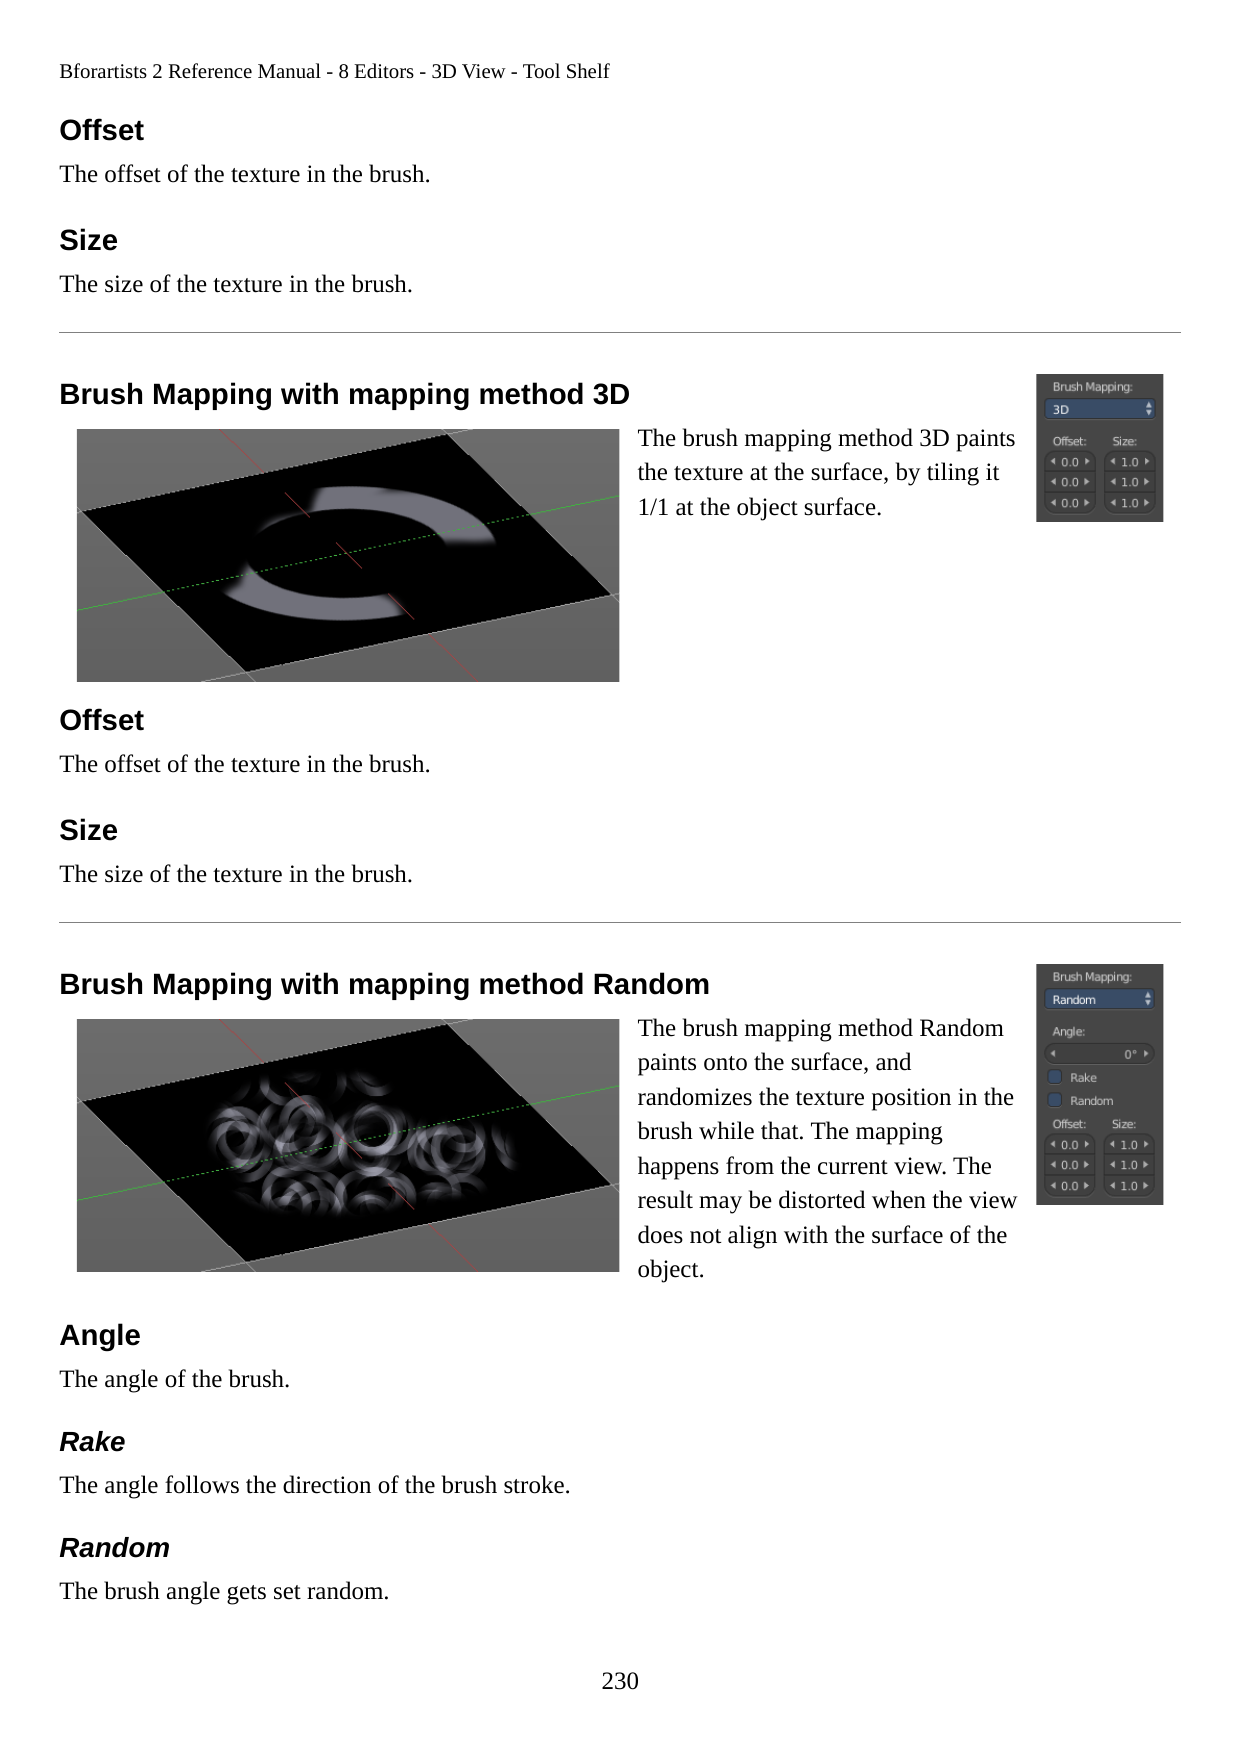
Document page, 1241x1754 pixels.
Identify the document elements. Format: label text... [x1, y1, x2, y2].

picture [76, 1019, 620, 1272]
picture [1036, 964, 1164, 1205]
text The brush mapping method Random paints onto the surface, and randomizes the texture position in the brush while that. The mapping happens from the current view. The result may be distorted when the view does not align with the surface of the object. [59, 1013, 1181, 1283]
subtitle Brush Mapping with mapping method Random [59, 967, 1036, 1000]
subtitle Offset [59, 113, 1181, 146]
subtitle Offset [59, 703, 1181, 736]
subtitle Random [59, 1532, 1181, 1563]
text The brush mapping method 3D paints the texture at the surface, by tiling it 1/1 at the object surface. [59, 423, 1036, 521]
text The angle of the brush. [59, 1364, 1181, 1393]
subtitle Size [59, 222, 1181, 256]
subtitle Size [59, 812, 1181, 846]
text The size of the texture in the brush. [59, 269, 1181, 297]
text The offset of the texture in the brush. [59, 159, 1181, 188]
picture [1036, 374, 1164, 522]
text The size of the texture in the brush. [59, 859, 1181, 887]
subtitle Angle [59, 1318, 1181, 1352]
subtitle Brush Mapping with mapping method 3D [59, 377, 1036, 410]
text The brush angle gets set random. [59, 1576, 1181, 1605]
picture [76, 429, 620, 682]
text The offset of the texture in the brush. [59, 749, 1181, 778]
text The angle follows the direction of the brush stroke. [59, 1470, 1181, 1499]
subtitle Rake [59, 1426, 1181, 1457]
